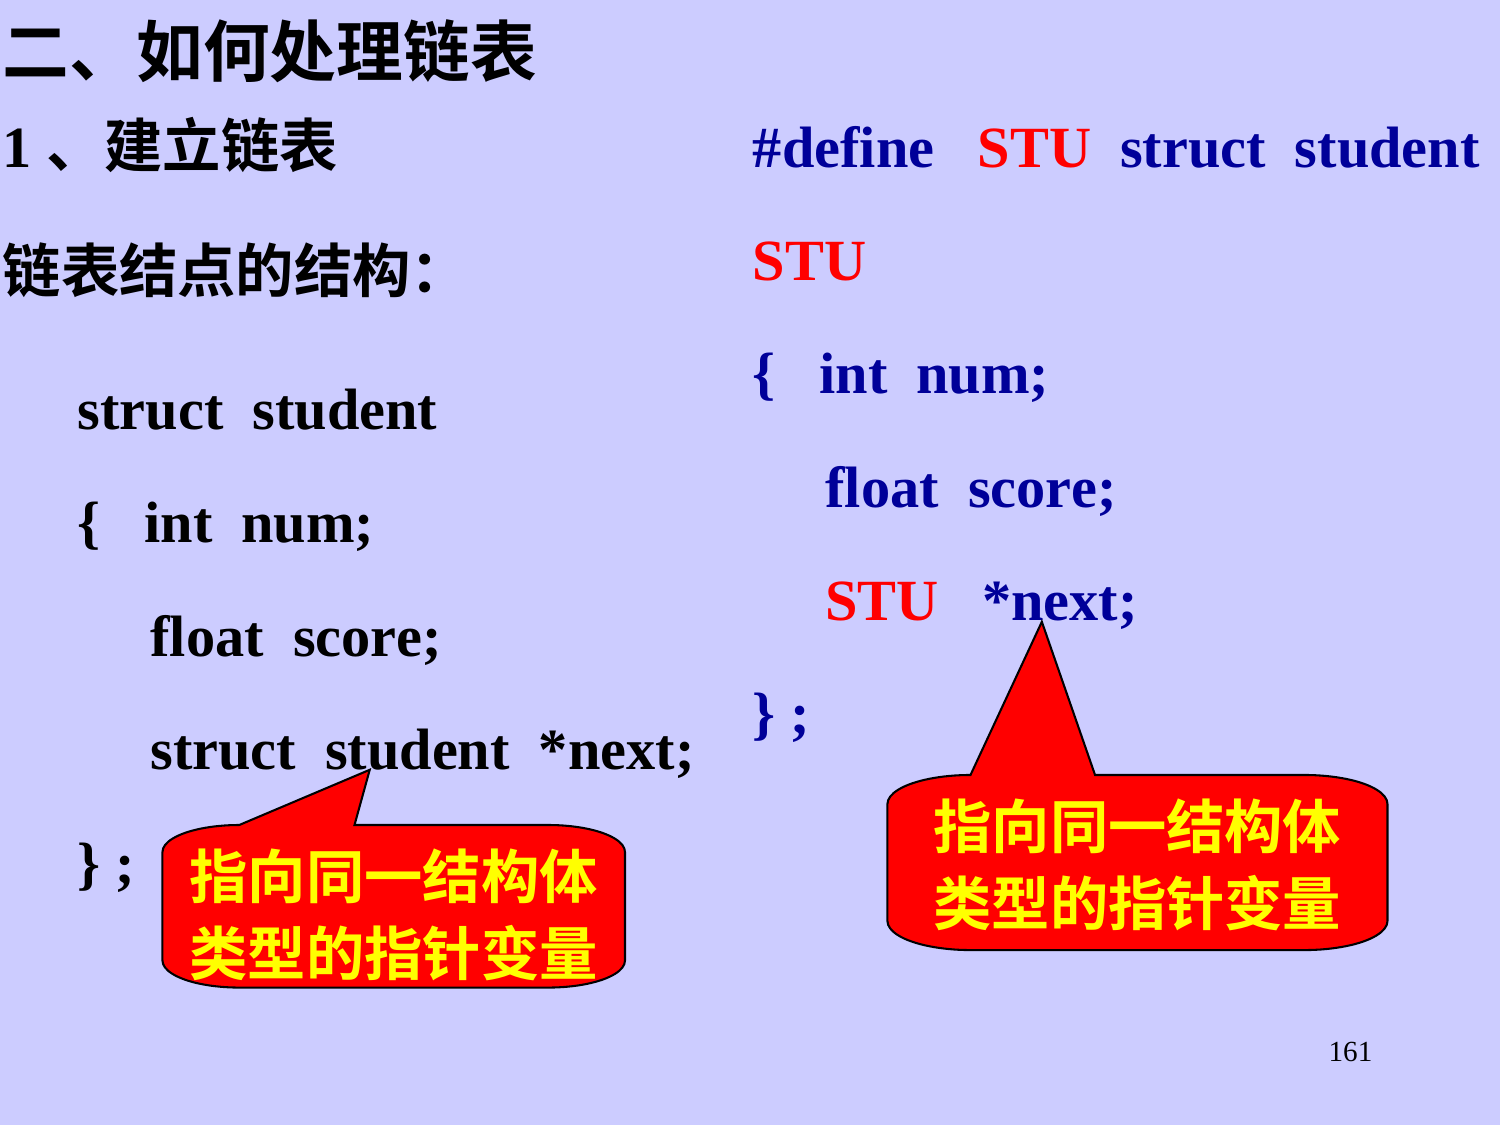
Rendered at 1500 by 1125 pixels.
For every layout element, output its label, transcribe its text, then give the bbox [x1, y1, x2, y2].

text_box #define STU struct student STU { int num; float score; STU *next; } ; [750, 99, 1500, 861]
text_box 指向同一结构体类型的指针变量 [887, 621, 1388, 951]
text_box 链表结点的结构： [0, 224, 951, 306]
text_box [1074, 1025, 1388, 1101]
text_box 1、建立链表 [0, 99, 751, 181]
text_box 二、如何处理链表 [0, 0, 925, 92]
text_box struct student { int num; float score; struct student *next; } ; [74, 362, 700, 897]
text_box 指向同一结构体类型的指针变量 [162, 769, 625, 988]
